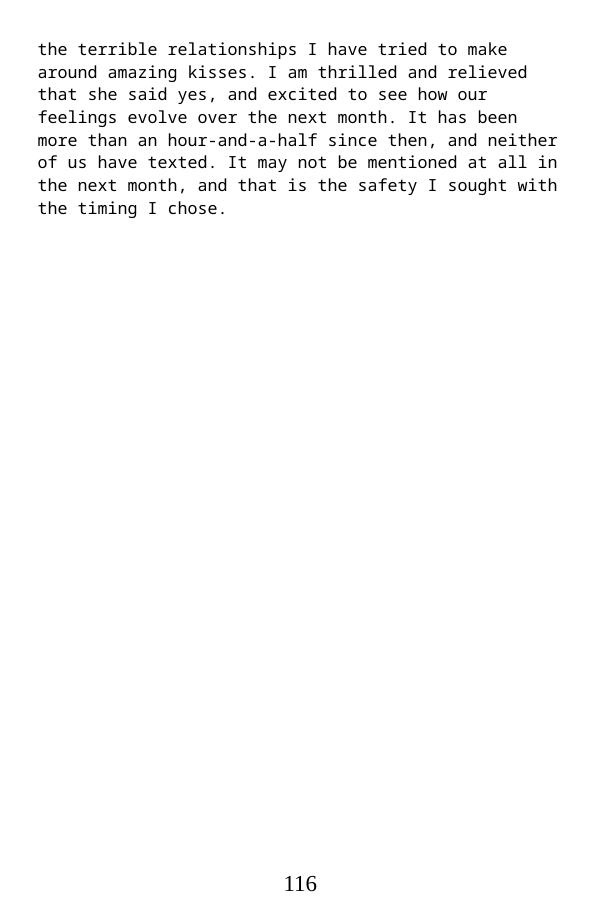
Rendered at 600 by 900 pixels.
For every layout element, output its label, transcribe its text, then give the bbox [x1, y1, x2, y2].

text the terrible relationships I have tried to make around amazing kisses. I am thrilled and relieved that she said yes, and excited to see how our feelings evolve over the next month. It has been more than an hour-and-a-half since then, and neither of us have texted. It may not be mentioned at all in the next month, and that is the safety I sought with the timing I chose. [37, 37, 562, 219]
